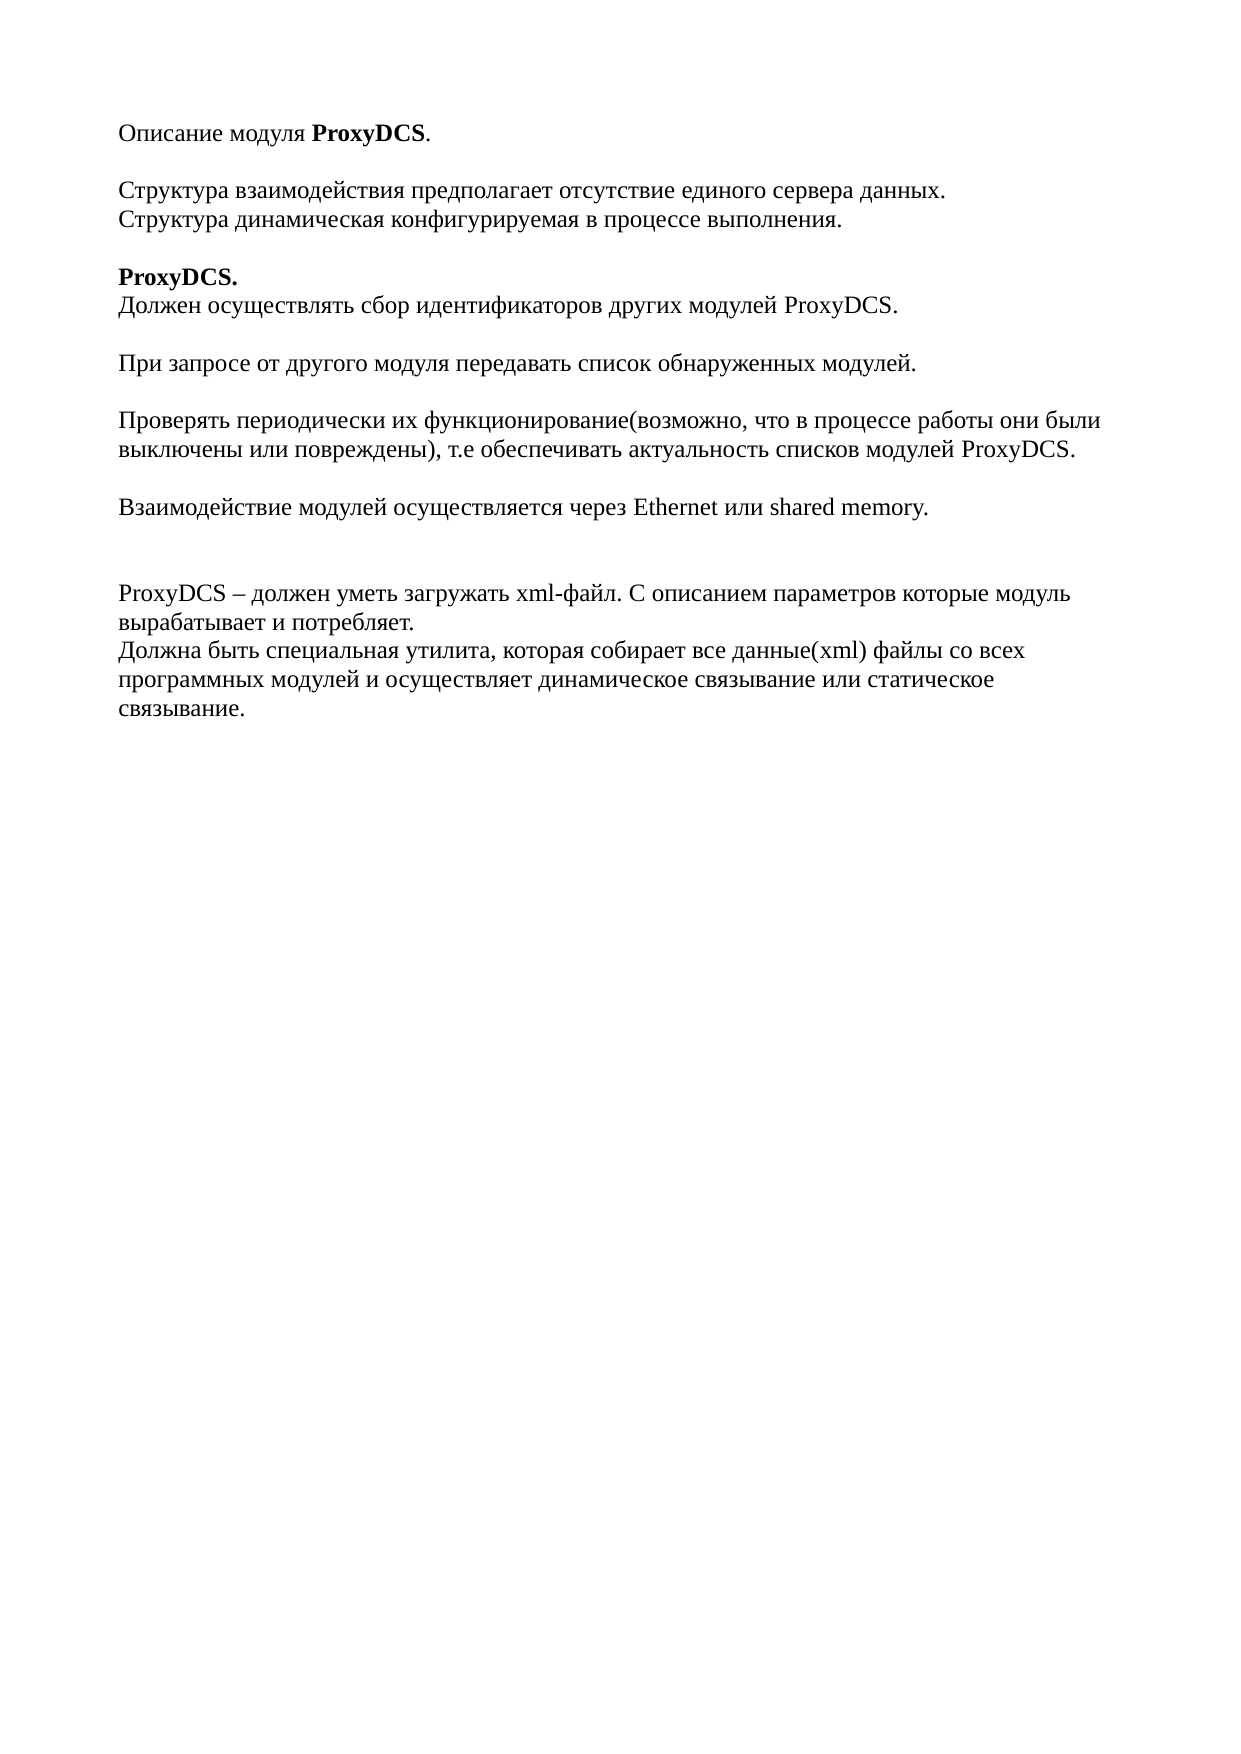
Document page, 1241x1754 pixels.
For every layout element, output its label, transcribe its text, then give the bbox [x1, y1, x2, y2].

text Проверять периодически их функционирование(возможно, что в процессе работы они были выключены или повреждены), т.е обеспечивать актуальность списков модулей ProxyDCS. [118, 406, 1122, 463]
text Описание модуля ProxyDCS. [118, 118, 1122, 147]
text Должна быть специальная утилита, которая собирает все данные(xml) файлы со всех программных модулей и осуществляет динамическое связывание или статическое связывание. [118, 636, 1122, 722]
text Взаимодействие модулей осуществляется через Ethernet или shared memory. [118, 492, 1122, 521]
text ProxyDCS. [118, 262, 1122, 291]
text Должен осуществлять сбор идентификаторов других модулей ProxyDCS. [118, 291, 1122, 319]
text При запросе от другого модуля передавать список обнаруженных модулей. [118, 348, 1122, 377]
text Структура динамическая конфигурируемая в процессе выполнения. [118, 204, 1122, 233]
text Структура взаимодействия предполагает отсутствие единого сервера данных. [118, 176, 1122, 204]
text ProxyDCS – должен уметь загружать xml-файл. С описанием параметров которые модуль вырабатывает и потребляет. [118, 578, 1122, 636]
